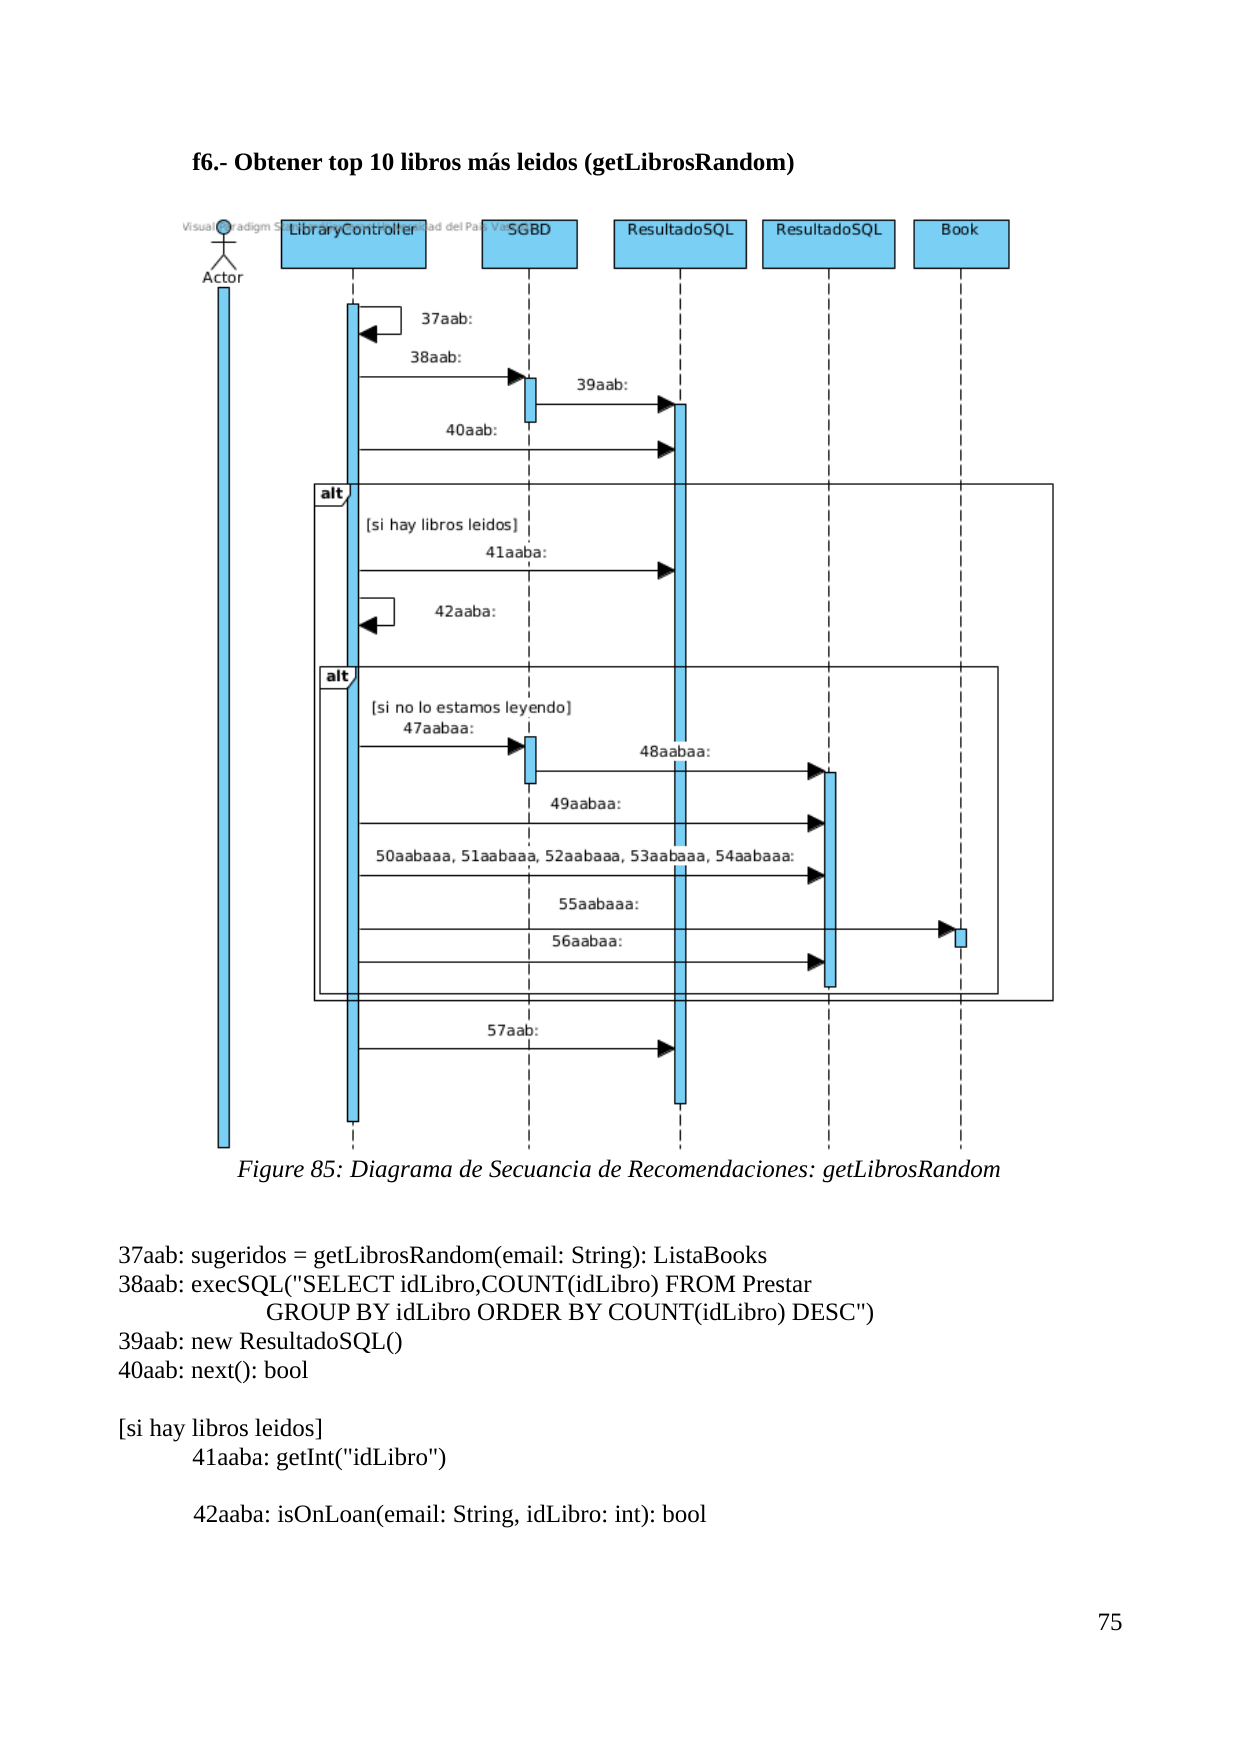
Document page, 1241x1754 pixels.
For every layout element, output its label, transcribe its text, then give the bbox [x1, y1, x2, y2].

subtitle 40aab: next(): bool [118, 1356, 1122, 1384]
subtitle 38aab: execSQL("SELECT idLibro,COUNT(idLibro) FROM Prestar GROUP BY idLibro ORDER BY COUNT(idLibro) DESC") [118, 1269, 1122, 1327]
text Figure 85: Diagrama de Secuancia de Recomendaciones: getLibrosRandom [183, 1154, 1058, 1183]
picture [182, 217, 1058, 1154]
subtitle [si hay libros leidos] [118, 1413, 1122, 1442]
subtitle 41aaba: getInt("idLibro") [118, 1442, 1122, 1471]
subtitle 42aaba: isOnLoan(email: String, idLibro: int): bool [118, 1500, 1122, 1529]
subtitle 37aab: sugeridos = getLibrosRandom(email: String): ListaBooks [118, 1240, 1122, 1269]
subtitle f6.- Obtener top 10 libros más leidos (getLibrosRandom) [118, 147, 1122, 176]
subtitle 39aab: new ResultadoSQL() [118, 1327, 1122, 1356]
